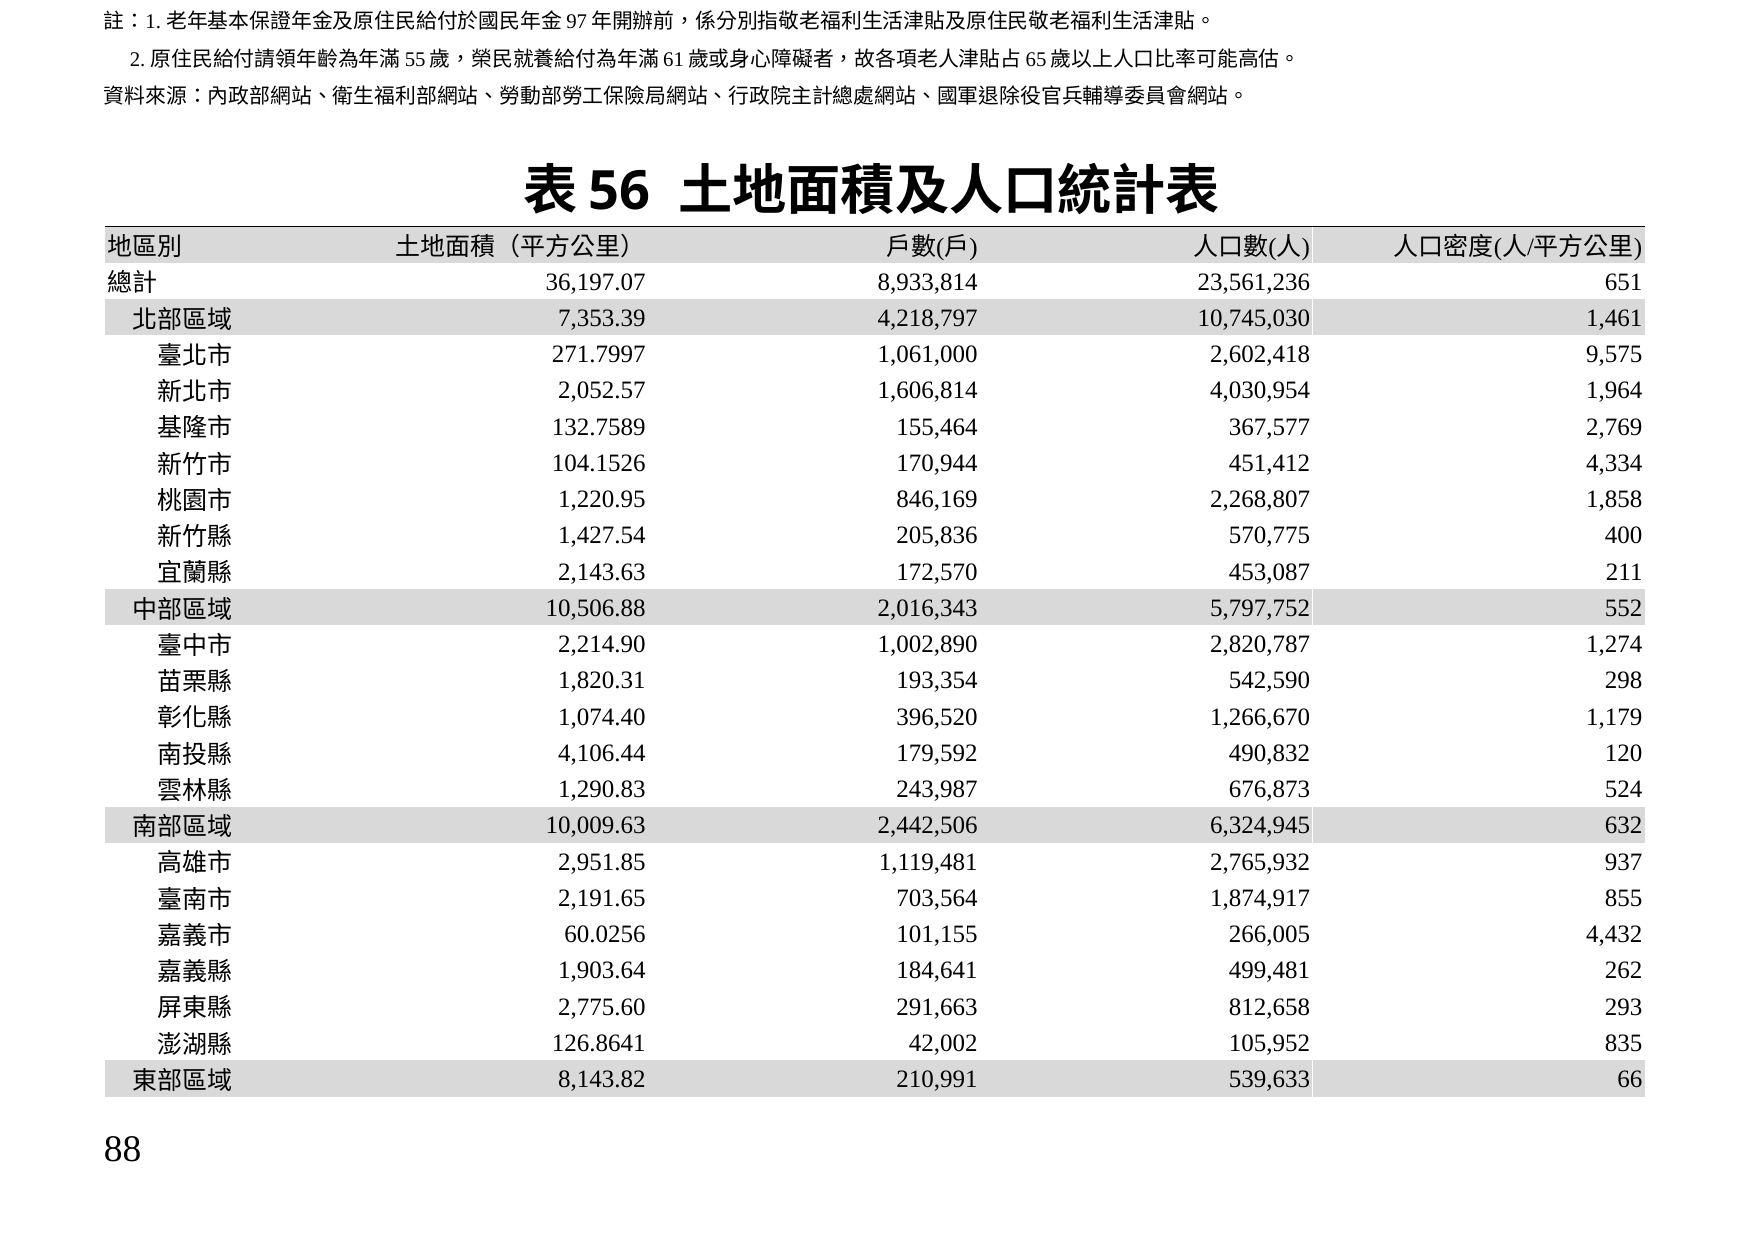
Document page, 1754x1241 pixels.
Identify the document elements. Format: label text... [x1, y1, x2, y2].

table_cell 4,334 [1313, 444, 1645, 480]
table_cell 271.7997 [316, 335, 648, 372]
subtitle 表56 土地面積及人口統計表 [103, 151, 1639, 226]
table_cell 542,590 [980, 662, 1312, 698]
table_cell 2,602,418 [980, 335, 1312, 372]
table_cell 835 [1313, 1024, 1645, 1060]
table_cell 937 [1313, 843, 1645, 879]
table_cell 8,933,814 [648, 263, 980, 299]
table_cell 2,820,787 [980, 625, 1312, 662]
table_cell 1,002,890 [648, 625, 980, 662]
table_cell 179,592 [648, 734, 980, 770]
table_cell 2,016,343 [648, 589, 980, 625]
table_header 人口數(人) [980, 227, 1312, 263]
table_header 地區別 [105, 227, 316, 263]
table_cell 7,353.39 [316, 299, 648, 335]
table_cell 2,442,506 [648, 807, 980, 843]
table_cell 293 [1313, 988, 1645, 1024]
table_cell 104.1526 [316, 444, 648, 480]
table_cell 臺南市 [105, 879, 316, 915]
table_cell 651 [1313, 263, 1645, 299]
table_cell 262 [1313, 952, 1645, 988]
table_cell 1,074.40 [316, 698, 648, 734]
table_cell 60.0256 [316, 915, 648, 952]
table_cell 嘉義縣 [105, 952, 316, 988]
table_cell 42,002 [648, 1024, 980, 1060]
table_cell 1,858 [1313, 480, 1645, 517]
table_cell 臺中市 [105, 625, 316, 662]
table_cell 屏東縣 [105, 988, 316, 1024]
table_cell 451,412 [980, 444, 1312, 480]
table_cell 1,266,670 [980, 698, 1312, 734]
table_cell 210,991 [648, 1060, 980, 1097]
table_cell 2,951.85 [316, 843, 648, 879]
text 2. 原住民給付請領年齡為年滿55歲，榮民就養給付為年滿61歲或身心障礙者，故各項老人津貼占65歲以上人口比率可能高估。 [103, 38, 1639, 76]
table_cell 2,769 [1313, 408, 1645, 444]
table_cell 1,874,917 [980, 879, 1312, 915]
table_cell 184,641 [648, 952, 980, 988]
table_cell 396,520 [648, 698, 980, 734]
table_cell 6,324,945 [980, 807, 1312, 843]
table_cell 1,461 [1313, 299, 1645, 335]
table_cell 10,009.63 [316, 807, 648, 843]
table_cell 101,155 [648, 915, 980, 952]
table_cell 367,577 [980, 408, 1312, 444]
table_cell 23,561,236 [980, 263, 1312, 299]
table_cell 1,820.31 [316, 662, 648, 698]
table_cell 2,775.60 [316, 988, 648, 1024]
table_cell 宜蘭縣 [105, 553, 316, 589]
table_cell 66 [1313, 1060, 1645, 1097]
table_cell 400 [1313, 517, 1645, 553]
table_cell 2,191.65 [316, 879, 648, 915]
table_cell 中部區域 [105, 589, 316, 625]
table_cell 高雄市 [105, 843, 316, 879]
table_cell 新竹縣 [105, 517, 316, 553]
table_cell 676,873 [980, 770, 1312, 807]
table_cell 南投縣 [105, 734, 316, 770]
table_cell 205,836 [648, 517, 980, 553]
table_cell 10,506.88 [316, 589, 648, 625]
table_cell 499,481 [980, 952, 1312, 988]
table_cell 8,143.82 [316, 1060, 648, 1097]
table_cell 291,663 [648, 988, 980, 1024]
table_cell 4,432 [1313, 915, 1645, 952]
table_cell 5,797,752 [980, 589, 1312, 625]
table_cell 170,944 [648, 444, 980, 480]
table_cell 172,570 [648, 553, 980, 589]
table_cell 1,274 [1313, 625, 1645, 662]
table_cell 2,214.90 [316, 625, 648, 662]
table_cell 東部區域 [105, 1060, 316, 1097]
table_header 人口密度(人/平方公里) [1313, 227, 1645, 263]
table_cell 雲林縣 [105, 770, 316, 807]
table_cell 臺北市 [105, 335, 316, 372]
table_cell 1,427.54 [316, 517, 648, 553]
table_cell 855 [1313, 879, 1645, 915]
table_cell 490,832 [980, 734, 1312, 770]
table_cell 新北市 [105, 372, 316, 408]
table_cell 1,606,814 [648, 372, 980, 408]
text 註：1. 老年基本保證年金及原住民給付於國民年金97年開辦前，係分別指敬老福利生活津貼及原住民敬老福利生活津貼。 [103, 1, 1639, 38]
table_cell 632 [1313, 807, 1645, 843]
table_header 土地面積（平方公里） [316, 227, 648, 263]
table_header 戶數(戶) [648, 227, 980, 263]
table_cell 4,030,954 [980, 372, 1312, 408]
table_cell 9,575 [1313, 335, 1645, 372]
table_cell 1,179 [1313, 698, 1645, 734]
table_cell 總計 [105, 263, 316, 299]
table_cell 桃園市 [105, 480, 316, 517]
table_cell 570,775 [980, 517, 1312, 553]
table_cell 105,952 [980, 1024, 1312, 1060]
table_cell 453,087 [980, 553, 1312, 589]
table_cell 1,903.64 [316, 952, 648, 988]
table_cell 539,633 [980, 1060, 1312, 1097]
table_cell 2,268,807 [980, 480, 1312, 517]
table_cell 澎湖縣 [105, 1024, 316, 1060]
table_cell 彰化縣 [105, 698, 316, 734]
table_cell 1,220.95 [316, 480, 648, 517]
table_cell 126.8641 [316, 1024, 648, 1060]
table_cell 4,218,797 [648, 299, 980, 335]
text 資料來源：內政部網站、衛生福利部網站、勞動部勞工保險局網站、行政院主計總處網站、國軍退除役官兵輔導委員會網站。 [103, 76, 1639, 113]
table_cell 703,564 [648, 879, 980, 915]
table_cell 4,106.44 [316, 734, 648, 770]
table_cell 155,464 [648, 408, 980, 444]
table_cell 基隆市 [105, 408, 316, 444]
table_cell 2,765,932 [980, 843, 1312, 879]
table_cell 南部區域 [105, 807, 316, 843]
table_cell 苗栗縣 [105, 662, 316, 698]
table_cell 2,052.57 [316, 372, 648, 408]
table_cell 524 [1313, 770, 1645, 807]
table_cell 211 [1313, 553, 1645, 589]
table_cell 846,169 [648, 480, 980, 517]
table_cell 552 [1313, 589, 1645, 625]
table_cell 812,658 [980, 988, 1312, 1024]
table_cell 2,143.63 [316, 553, 648, 589]
table_cell 193,354 [648, 662, 980, 698]
table_cell 嘉義市 [105, 915, 316, 952]
table_cell 132.7589 [316, 408, 648, 444]
table_cell 266,005 [980, 915, 1312, 952]
table_cell 36,197.07 [316, 263, 648, 299]
table_cell 1,290.83 [316, 770, 648, 807]
table_cell 北部區域 [105, 299, 316, 335]
table_cell 10,745,030 [980, 299, 1312, 335]
table_cell 1,119,481 [648, 843, 980, 879]
table_cell 1,061,000 [648, 335, 980, 372]
table_cell 1,964 [1313, 372, 1645, 408]
table_cell 298 [1313, 662, 1645, 698]
table_cell 120 [1313, 734, 1645, 770]
table_cell 新竹市 [105, 444, 316, 480]
table_cell 243,987 [648, 770, 980, 807]
